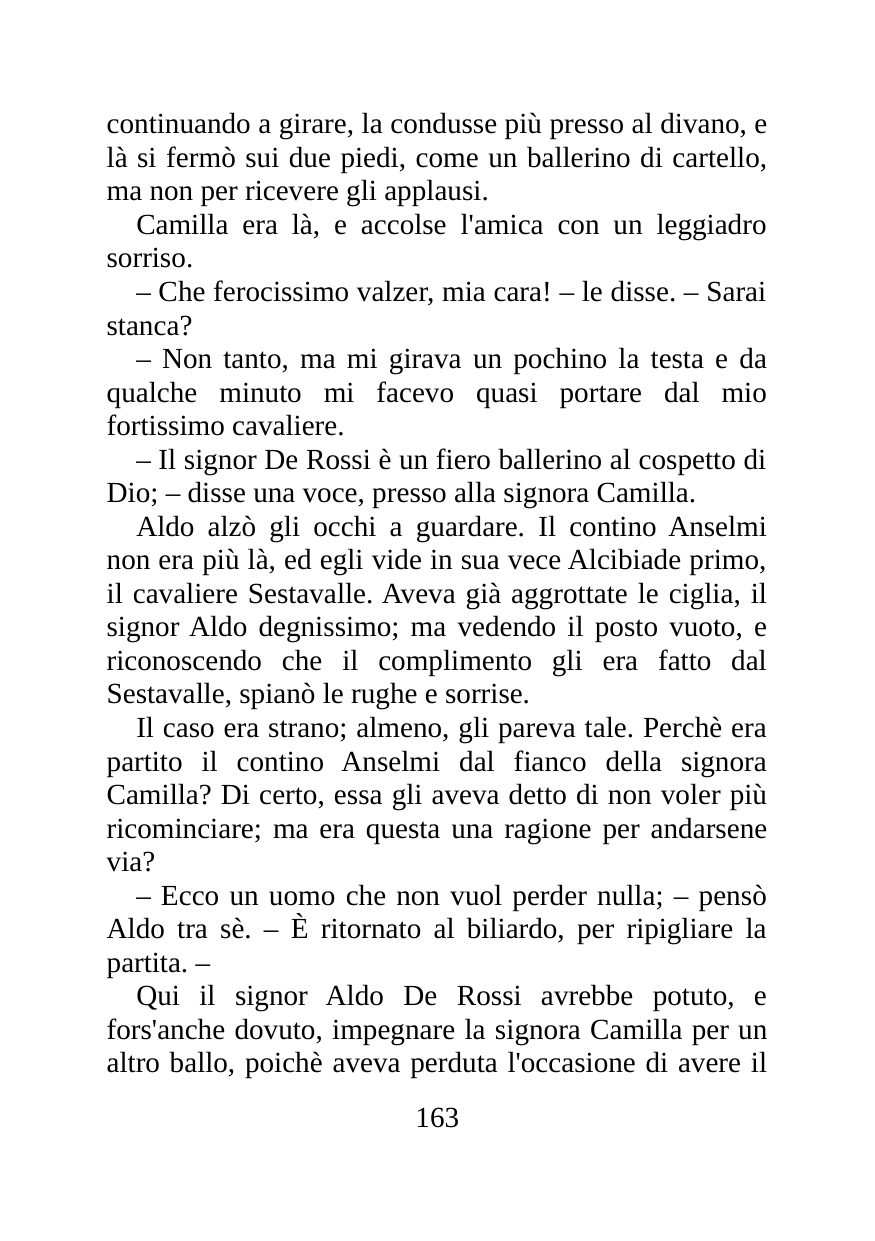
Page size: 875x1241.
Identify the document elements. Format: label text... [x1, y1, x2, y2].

text Qui il signor Aldo De Rossi avrebbe potuto, e fors'anche dovuto, impegnare la signora Camilla per un altro ballo, poichè aveva perduta l'occasione di avere il [106, 978, 768, 1079]
text ‒ Il signor De Rossi è un fiero ballerino al cospetto di Dio; ‒ disse una voce, presso alla signora Camilla. [106, 442, 768, 509]
text continuando a girare, la condusse più presso al divano, e là si fermò sui due piedi, come un ballerino di cartello, ma non per ricevere gli applausi. [106, 106, 768, 207]
text ‒ Non tanto, ma mi girava un pochino la testa e da qualche minuto mi facevo quasi portare dal mio fortissimo cavaliere. [106, 341, 768, 442]
text ‒ Ecco un uomo che non vuol perder nulla; ‒ pensò Aldo tra sè. ‒ È ritornato al biliardo, per ripigliare la partita. ‒ [106, 878, 768, 978]
text Camilla era là, e accolse l'amica con un leggiadro sorriso. [106, 207, 768, 274]
text Aldo alzò gli occhi a guardare. Il contino Anselmi non era più là, ed egli vide in sua vece Alcibiade primo, il cavaliere Sestavalle. Aveva già aggrottate le ciglia, il signor Aldo degnissimo; ma vedendo il posto vuoto, e riconoscendo che il complimento gli era fatto dal Sestavalle, spianò le rughe e sorrise. [106, 509, 768, 710]
text Il caso era strano; almeno, gli pareva tale. Perchè era partito il contino Anselmi dal fianco della signora Camilla? Di certo, essa gli aveva detto di non voler più ricominciare; ma era questa una ragione per andarsene via? [106, 710, 768, 878]
text ‒ Che ferocissimo valzer, mia cara! ‒ le disse. ‒ Sarai stanca? [106, 274, 768, 341]
